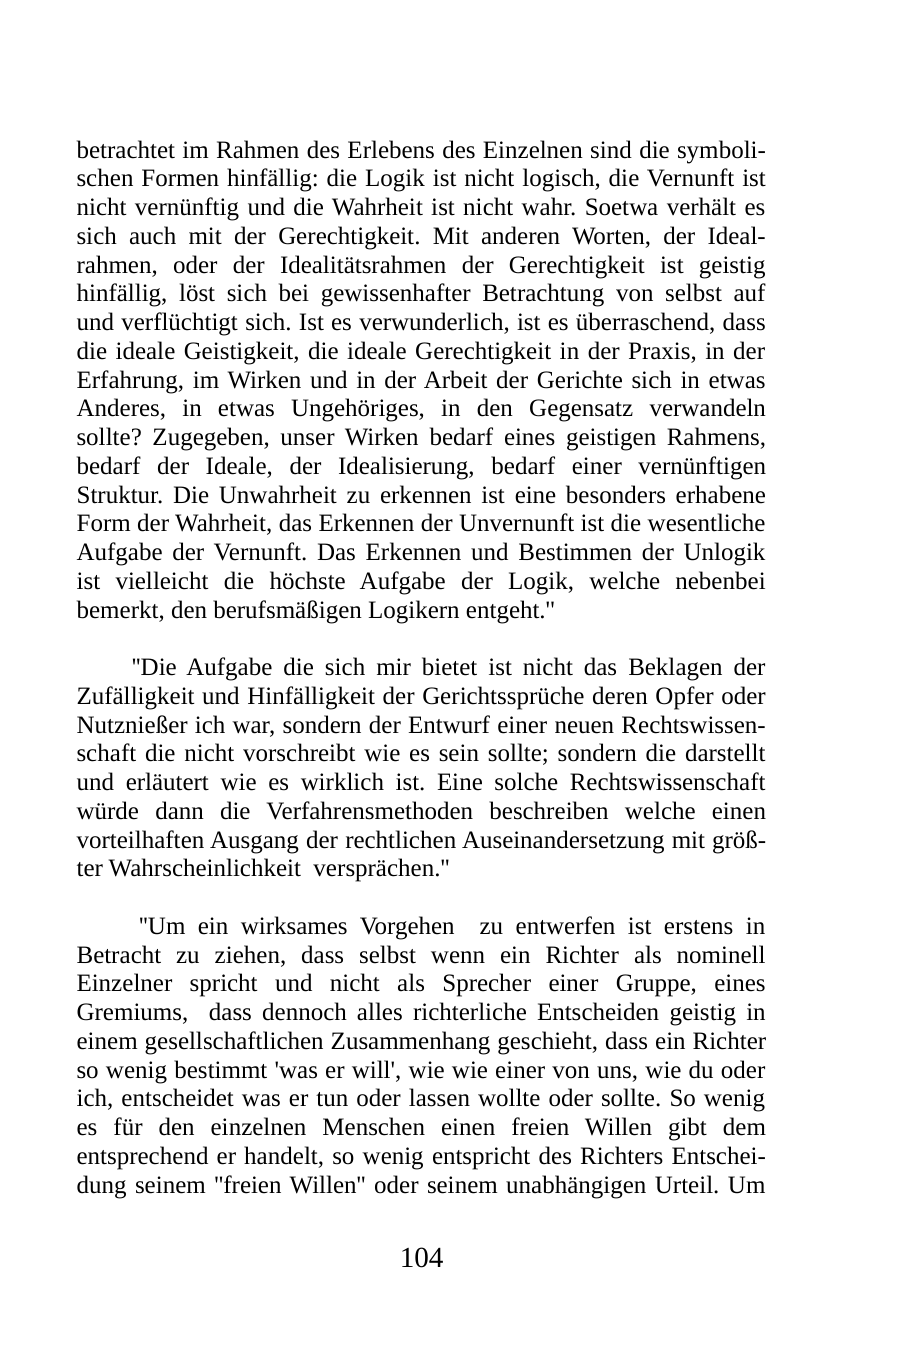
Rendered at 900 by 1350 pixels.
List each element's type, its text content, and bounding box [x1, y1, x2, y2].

text betrachtet im Rahmen des Erlebens des Einzelnen sind die symboli-schen Formen hinfällig: die Logik ist nicht logisch, die Vernunft ist nicht vernünftig und die Wahrheit ist nicht wahr. Soetwa verhält es sich auch mit der Gerechtigkeit. Mit anderen Worten, der Ideal-rahmen, oder der Idealitätsrahmen der Gerechtigkeit ist geistig hinfällig, löst sich bei gewissenhafter Betrachtung von selbst auf und verflüchtigt sich. Ist es verwunderlich, ist es überraschend, dass die ideale Geistigkeit, die ideale Gerechtigkeit in der Praxis, in der Erfahrung, im Wirken und in der Arbeit der Gerichte sich in etwas Anderes, in etwas Ungehöriges, in den Gegensatz verwandeln sollte? Zugegeben, unser Wirken bedarf eines geistigen Rahmens, bedarf der Ideale, der Idealisierung, bedarf einer vernünftigen Struktur. Die Unwahrheit zu erkennen ist eine besonders erhabene Form der Wahrheit, das Erkennen der Unvernunft ist die wesentliche Aufgabe der Vernunft. Das Erkennen und Bestimmen der Unlogik ist vielleicht die höchste Aufgabe der Logik, welche nebenbei bemerkt, den berufsmäßigen Logikern entgeht.'' [76, 135, 766, 623]
text ''Die Aufgabe die sich mir bietet ist nicht das Beklagen der Zufälligkeit und Hinfälligkeit der Gerichtssprüche deren Opfer oder Nutznießer ich war, sondern der Entwurf einer neuen Rechtswissen-schaft die nicht vorschreibt wie es sein sollte; sondern die darstellt und erläutert wie es wirklich ist. Eine solche Rechtswissenschaft würde dann die Verfahrensmethoden beschreiben welche einen vorteilhaften Ausgang der rechtlichen Auseinandersetzung mit größ-ter Wahrscheinlichkeit versprächen.'' [76, 652, 766, 882]
text ''Um ein wirksames Vorgehen zu entwerfen ist erstens in Betracht zu ziehen, dass selbst wenn ein Richter als nominell Einzelner spricht und nicht als Sprecher einer Gruppe, eines Gremiums, dass dennoch alles richterliche Entscheiden geistig in einem gesellschaftlichen Zusammenhang geschieht, dass ein Richter so wenig bestimmt 'was er will', wie wie einer von uns, wie du oder ich, entscheidet was er tun oder lassen wollte oder sollte. So wenig es für den einzelnen Menschen einen freien Willen gibt dem entsprechend er handelt, so wenig entspricht des Richters Entschei-dung seinem ''freien Willen'' oder seinem unabhängigen Urteil. Um [76, 911, 766, 1198]
